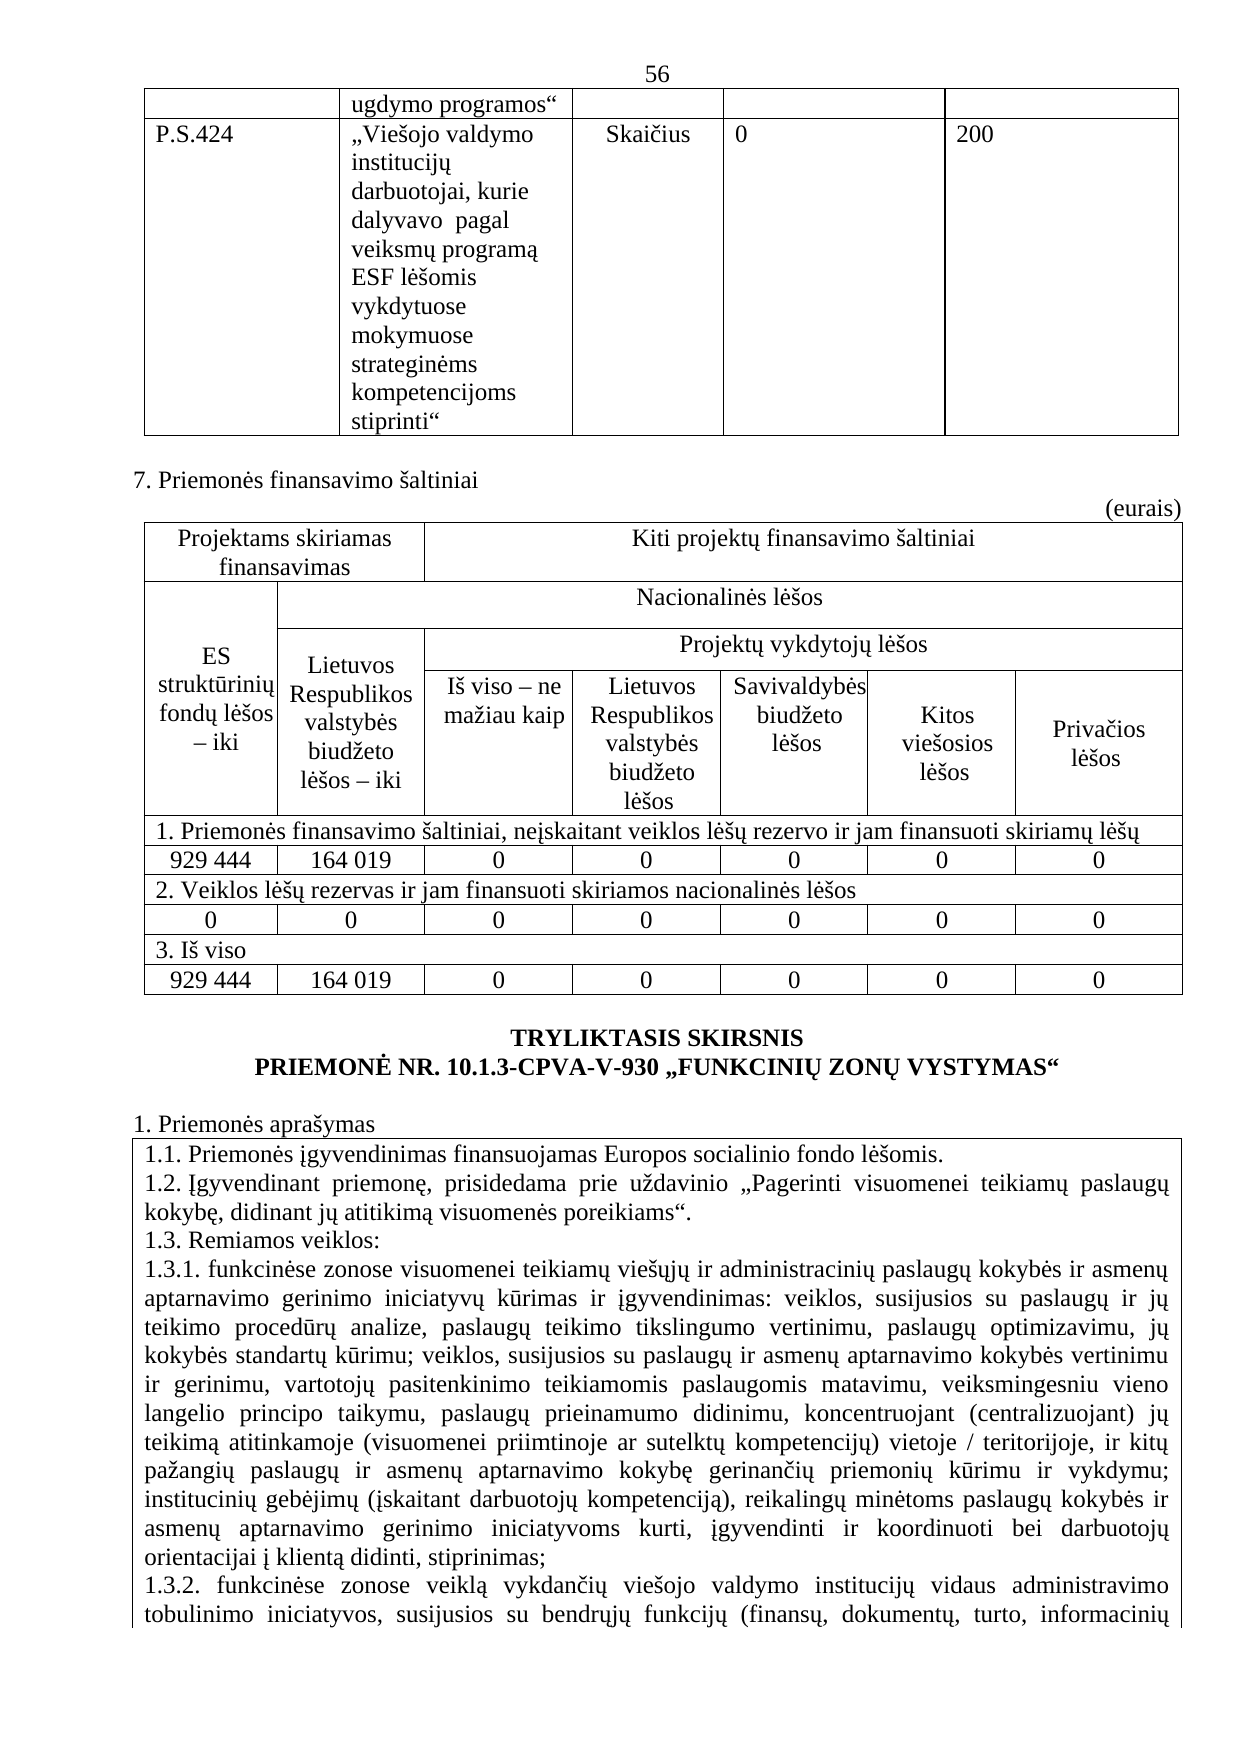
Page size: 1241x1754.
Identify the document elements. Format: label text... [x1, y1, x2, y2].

table_cell [946, 89, 1178, 118]
table_cell 3. Iš viso [145, 935, 1182, 964]
table_cell Skaičius [573, 119, 723, 435]
text PRIEMONĖ NR. 10.1.3-CPVA-V-930 „FUNKCINIŲ ZONŲ VYSTYMAS“ [133, 1052, 1181, 1081]
table_cell [573, 89, 723, 118]
table_cell Projektų vykdytojų lėšos [425, 629, 1182, 670]
table_cell 0 [868, 846, 1015, 874]
text 1. Priemonės aprašymas [133, 1109, 1181, 1138]
table_cell 0 [868, 965, 1015, 993]
table_cell 0 [721, 905, 867, 934]
table_cell ugdymo programos“ [340, 89, 572, 118]
table_cell Privačios lėšos [1016, 671, 1182, 815]
table_cell 0 [573, 846, 720, 874]
table_cell 0 [721, 846, 867, 874]
table_cell „Viešojo valdymo institucijų darbuotojai, kurie dalyvavo pagal veiksmų programą ESF lėšomis vykdytuose mokymuose strateginėms kompetencijoms stiprinti“ [340, 119, 572, 435]
table_cell 0 [724, 119, 944, 435]
table_cell [724, 89, 944, 118]
table_cell Lietuvos Respublikos valstybės biudžeto lėšos – iki [278, 629, 424, 815]
table_cell 0 [1016, 905, 1182, 934]
table_cell 1.2. Įgyvendinant priemonę, prisidedama prie uždavinio „Pagerinti visuomenei teikiamų paslaugų kokybę, didinant jų atitikimą visuomenės poreikiams“. [133, 1168, 1181, 1226]
table_header Projektams skiriamas finansavimas [145, 523, 424, 581]
table_cell 0 [868, 905, 1015, 934]
table_cell 0 [573, 965, 720, 993]
text (eurais) [133, 493, 1181, 522]
table_cell Savivaldybės biudžeto lėšos [721, 671, 867, 815]
table_cell 0 [425, 905, 572, 934]
table_cell 0 [721, 965, 867, 993]
table_cell 2. Veiklos lėšų rezervas ir jam finansuoti skiriamos nacionalinės lėšos [145, 875, 1182, 904]
table_cell 0 [1016, 965, 1182, 993]
table_cell 1.3. Remiamos veiklos: 1.3.1. funkcinėse zonose visuomenei teikiamų viešųjų ir administracinių paslaugų kokybės ir asmenų aptarnavimo gerinimo iniciatyvų kūrimas ir įgyvendinimas: veiklos, susijusios su paslaugų ir jų teikimo procedūrų analize, paslaugų teikimo tikslingumo vertinimu, paslaugų optimizavimu, jų kokybės standartų kūrimu; veiklos, susijusios su paslaugų ir asmenų aptarnavimo kokybės vertinimu ir gerinimu, vartotojų pasitenkinimo teikiamomis paslaugomis matavimu, veiksmingesniu vieno langelio principo taikymu, paslaugų prieinamumo didinimu, koncentruojant (centralizuojant) jų teikimą atitinkamoje (visuomenei priimtinoje ar sutelktų kompetencijų) vietoje / teritorijoje, ir kitų pažangių paslaugų ir asmenų aptarnavimo kokybę gerinančių priemonių kūrimu ir vykdymu; institucinių gebėjimų (įskaitant darbuotojų kompetenciją), reikalingų minėtoms paslaugų kokybės ir asmenų aptarnavimo gerinimo iniciatyvoms kurti, įgyvendinti ir koordinuoti bei darbuotojų orientacijai į klientą didinti, stiprinimas; 1.3.2. funkcinėse zonose veiklą vykdančių viešojo valdymo institucijų vidaus administravimo tobulinimo iniciatyvos, susijusios su bendrųjų funkcijų (finansų, dokumentų, turto, informacinių [133, 1226, 1181, 1628]
table_cell 0 [573, 905, 720, 934]
table_cell 0 [425, 846, 572, 874]
table_header Kiti projektų finansavimo šaltiniai [425, 523, 1182, 581]
table_cell Nacionalinės lėšos [278, 582, 1182, 628]
text 7. Priemonės finansavimo šaltiniai [133, 465, 1181, 493]
table_cell 0 [425, 965, 572, 993]
table_cell ES struktūrinių fondų lėšos – iki [145, 582, 277, 815]
table_cell 0 [1016, 846, 1182, 874]
table_cell 929 444 [145, 965, 277, 993]
table_cell 200 [946, 119, 1178, 435]
table_cell 0 [145, 905, 277, 934]
table_cell 0 [278, 905, 424, 934]
table_cell Lietuvos Respublikos valstybės biudžeto lėšos [573, 671, 720, 815]
table_cell Iš viso – ne mažiau kaip [425, 671, 572, 815]
table_cell 1. Priemonės finansavimo šaltiniai, neįskaitant veiklos lėšų rezervo ir jam finansuoti skiriamų lėšų [145, 816, 1182, 844]
table_cell 164 019 [278, 846, 424, 874]
table_cell P.S.424 [145, 119, 339, 435]
text TRYLIKTASIS SKIRSNIS [133, 1023, 1181, 1052]
table_cell 164 019 [278, 965, 424, 993]
table_header 1.1. Priemonės įgyvendinimas finansuojamas Europos socialinio fondo lėšomis. [133, 1139, 1181, 1168]
table_cell 929 444 [145, 846, 277, 874]
table_cell [145, 89, 339, 118]
table_cell Kitos viešosios lėšos [868, 671, 1015, 815]
